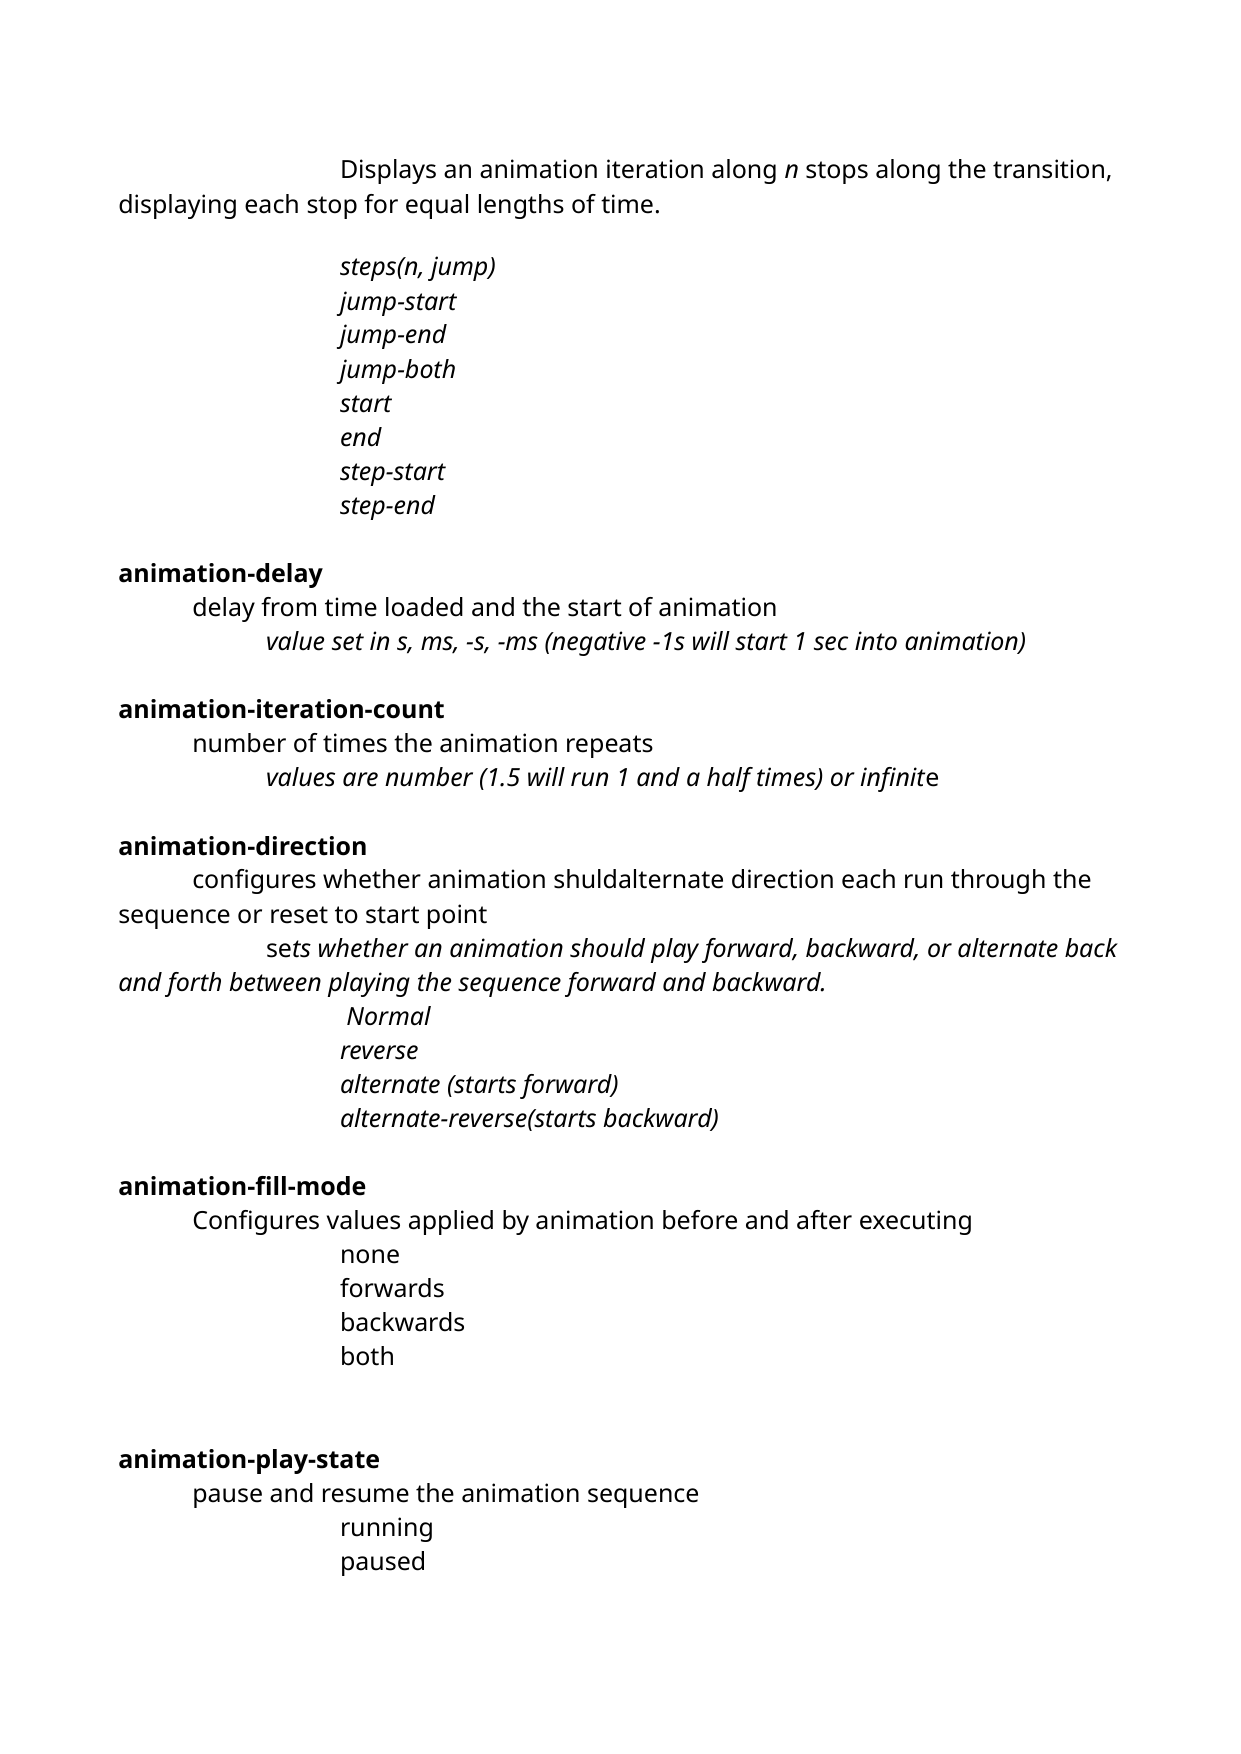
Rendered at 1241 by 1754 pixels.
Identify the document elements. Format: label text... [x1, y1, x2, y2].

text configures whether animation shuldalternate direction each run through the sequence or reset to start point [118, 862, 1122, 930]
text animation-fill-mode [118, 1169, 1122, 1203]
text Displays an animation iteration along n stops along the transition, displaying each stop for equal lengths of time. [118, 152, 1122, 220]
text animation-play-state [118, 1441, 1122, 1475]
text number of times the animation repeats [118, 726, 1122, 760]
text Configures values applied by animation before and after executing [118, 1203, 1122, 1237]
text start [118, 385, 1122, 419]
text value set in s, ms, -s, -ms (negative -1s will start 1 sec into animation) [118, 624, 1122, 658]
text animation-iteration-count [118, 692, 1122, 726]
text Normal [118, 998, 1122, 1032]
text animation-direction [118, 828, 1122, 862]
text backwards [118, 1305, 1122, 1339]
text animation-delay [118, 556, 1122, 590]
text both [118, 1339, 1122, 1373]
text jump-end [118, 317, 1122, 351]
text jump-both [118, 351, 1122, 385]
text alternate-reverse(starts backward) [118, 1101, 1122, 1135]
text pause and resume the animation sequence [118, 1475, 1122, 1509]
text sets whether an animation should play forward, backward, or alternate back and forth between playing the sequence forward and backward. [118, 930, 1122, 998]
text forwards [118, 1271, 1122, 1305]
text end [118, 419, 1122, 453]
text running [118, 1509, 1122, 1543]
text step-start [118, 453, 1122, 487]
text paused [118, 1543, 1122, 1577]
text alternate (starts forward) [118, 1067, 1122, 1101]
text steps(n, jump) [118, 249, 1122, 283]
text none [118, 1237, 1122, 1271]
text reverse [118, 1032, 1122, 1067]
text delay from time loaded and the start of animation [118, 590, 1122, 624]
text jump-start [118, 283, 1122, 317]
text step-end [118, 487, 1122, 522]
text values are number (1.5 will run 1 and a half times) or infinite [118, 760, 1122, 794]
